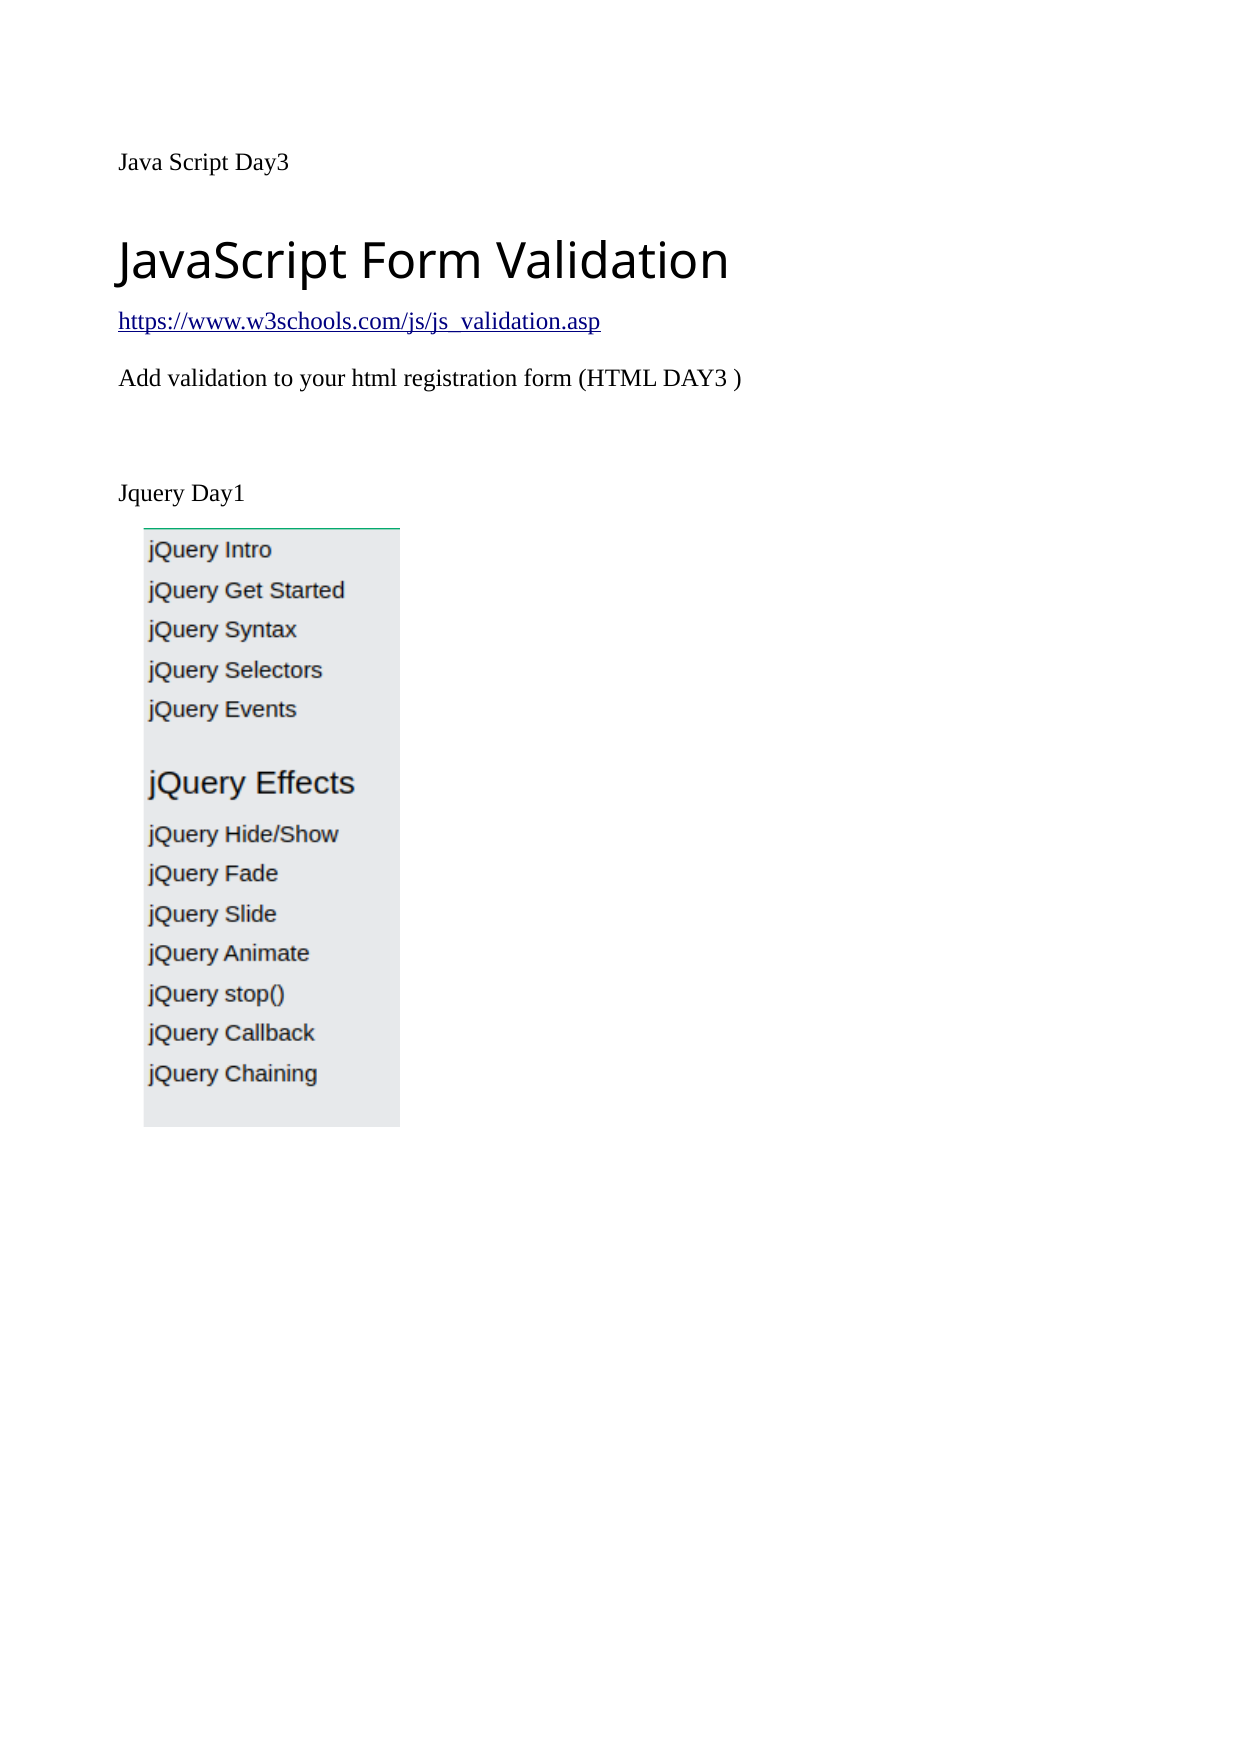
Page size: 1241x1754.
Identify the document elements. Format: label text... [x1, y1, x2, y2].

subtitle JavaScript Form Validation [118, 225, 1122, 293]
text Jquery Day1 [118, 478, 1122, 507]
text https://www.w3schools.com/js/js_validation.asp [118, 306, 1122, 334]
picture [143, 528, 400, 1127]
text Java Script Day3 [118, 147, 1122, 176]
text Add validation to your html registration form (HTML DAY3 ) [118, 363, 1122, 392]
